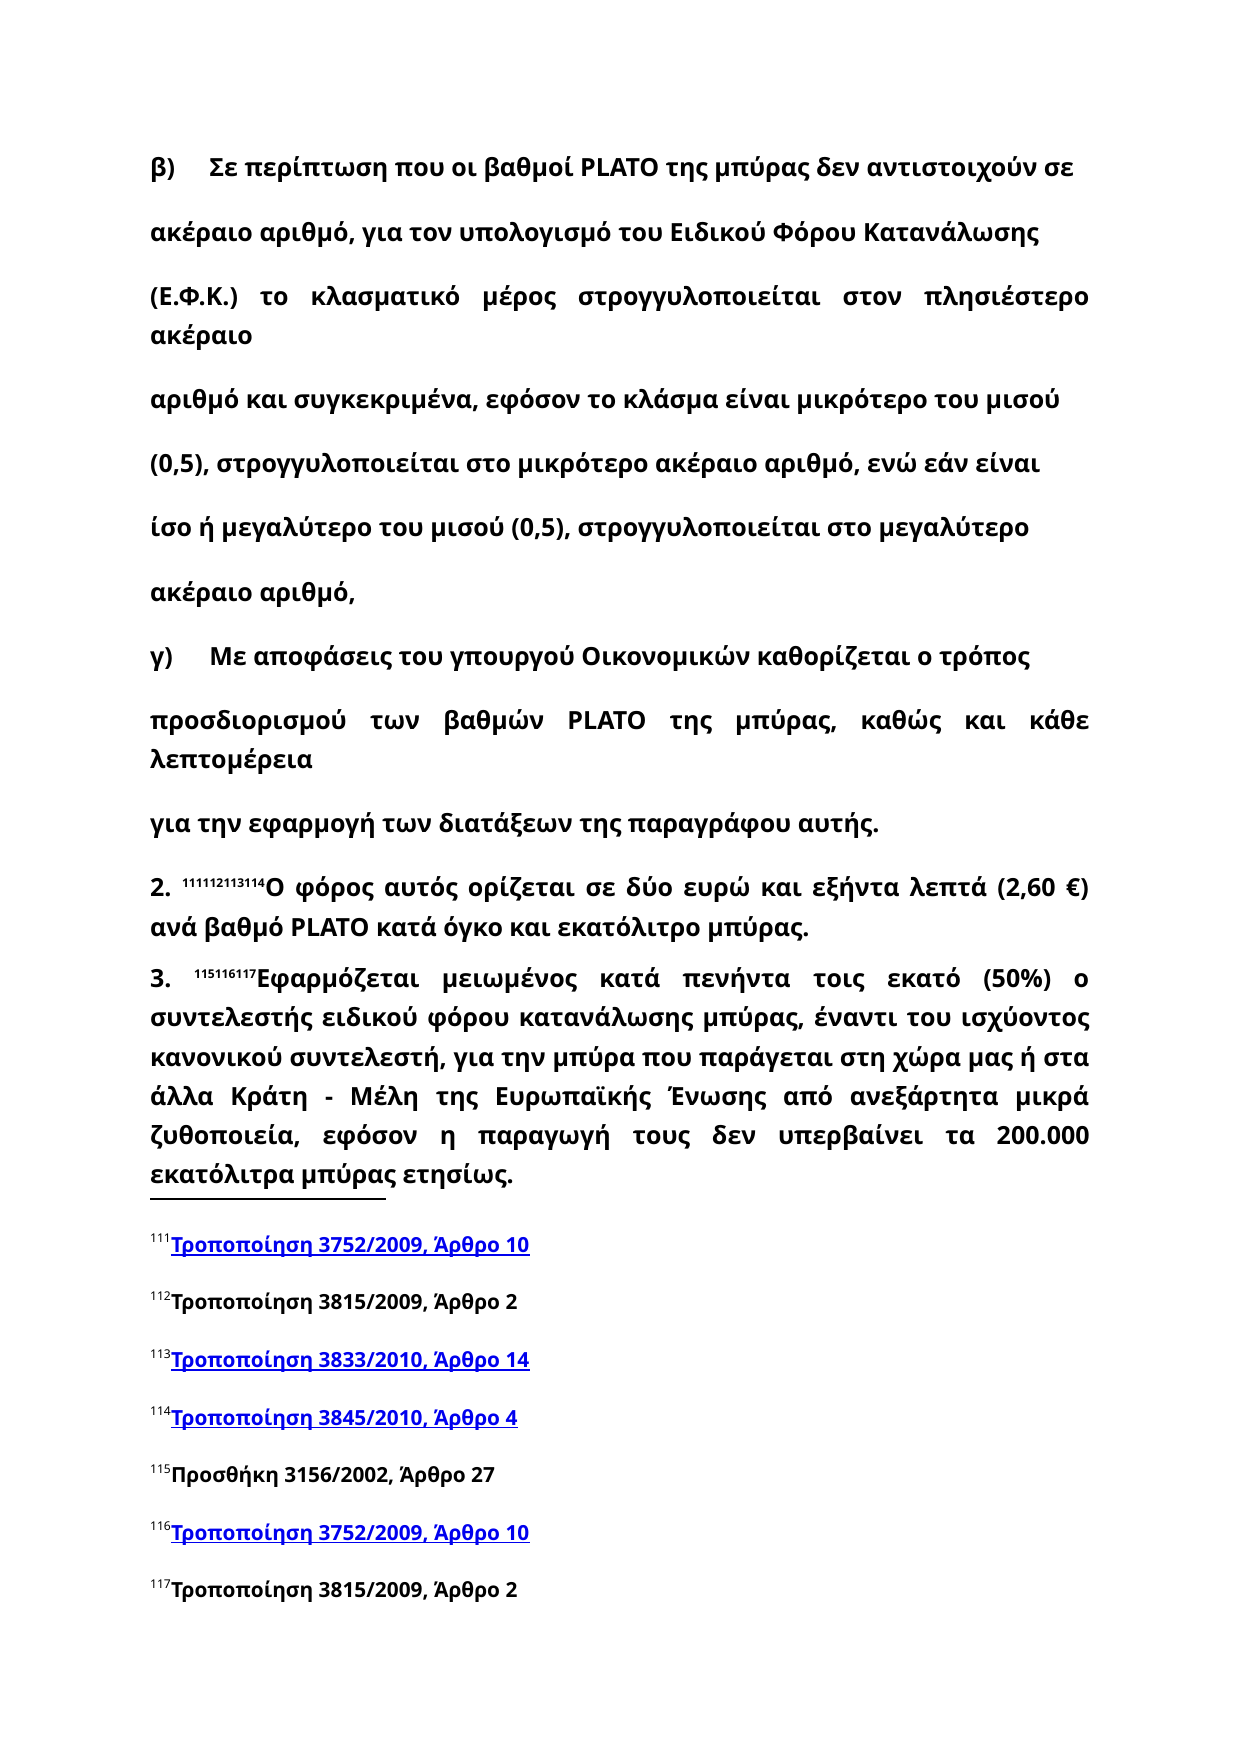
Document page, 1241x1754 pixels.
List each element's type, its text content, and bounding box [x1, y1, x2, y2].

text 2. Ο φόρος αυτός ορίζεται σε δύο ευρώ και εξήντα λεπτά (2,60 €) ανά βαθμό PLATO κατά όγκο και εκατόλιτρο μπύρας. [150, 870, 1090, 943]
text Τροποποίηση 3752/2009, Άρθρο 10 [150, 1230, 1090, 1258]
text Τροποποίηση 3845/2010, Άρθρο 4 [150, 1403, 1090, 1431]
text ακέραιο αριθμό, [150, 574, 1090, 608]
text ίσο ή μεγαλύτερο του μισού (0,5), στρογγυλοποιείται στο μεγαλύτερο [150, 510, 1090, 544]
text Τροποποίηση 3815/2009, Άρθρο 2 [150, 1576, 1090, 1604]
text αριθμό και συγκεκριμένα, εφόσον το κλάσμα είναι μικρότερο του μισού [150, 382, 1090, 416]
text 3. Εφαρμόζεται μειωμένος κατά πενήντα τοις εκατό (50%) ο συντελεστής ειδικού φόρου κατανάλωσης μπύρας, έναντι του ισχύοντος κανονικού συντελεστή, για την μπύρα που παράγεται στη χώρα μας ή στα άλλα Κράτη - Μέλη της Ευρωπαϊκής Ένωσης από ανεξάρτητα μικρά ζυθοποιεία, εφόσον η παραγωγή τους δεν υπερβαίνει τα 200.000 εκατόλιτρα μπύρας ετησίως. [150, 961, 1090, 1191]
text ακέραιο αριθμό, για τον υπολογισμό του Ειδικού Φόρου Κατανάλωσης [150, 214, 1090, 248]
text Τροποποίηση 3815/2009, Άρθρο 2 [150, 1287, 1090, 1316]
text Τροποποίηση 3752/2009, Άρθρο 10 [150, 1518, 1090, 1546]
list γ) Με αποφάσεις του γπουργού Οικονομικών καθορίζεται ο τρόπος [150, 638, 1090, 672]
text (Ε.Φ.Κ.) το κλασματικό μέρος στρογγυλοποιείται στον πλησιέστερο ακέραιο [150, 278, 1090, 352]
text για την εφαρμογή των διατάξεων της παραγράφου αυτής. [150, 806, 1090, 840]
text Προσθήκη 3156/2002, Άρθρο 27 [150, 1460, 1090, 1489]
list β) Σε περίπτωση που οι βαθμοί ΡLΑΤΟ της μπύρας δεν αντιστοιχούν σε [150, 150, 1090, 184]
text Τροποποίηση 3833/2010, Άρθρο 14 [150, 1345, 1090, 1373]
text (0,5), στρογγυλοποιείται στο μικρότερο ακέραιο αριθμό, ενώ εάν είναι [150, 446, 1090, 480]
text προσδιορισμού των βαθμών ΡLΑΤΟ της μπύρας, καθώς και κάθε λεπτομέρεια [150, 702, 1090, 776]
